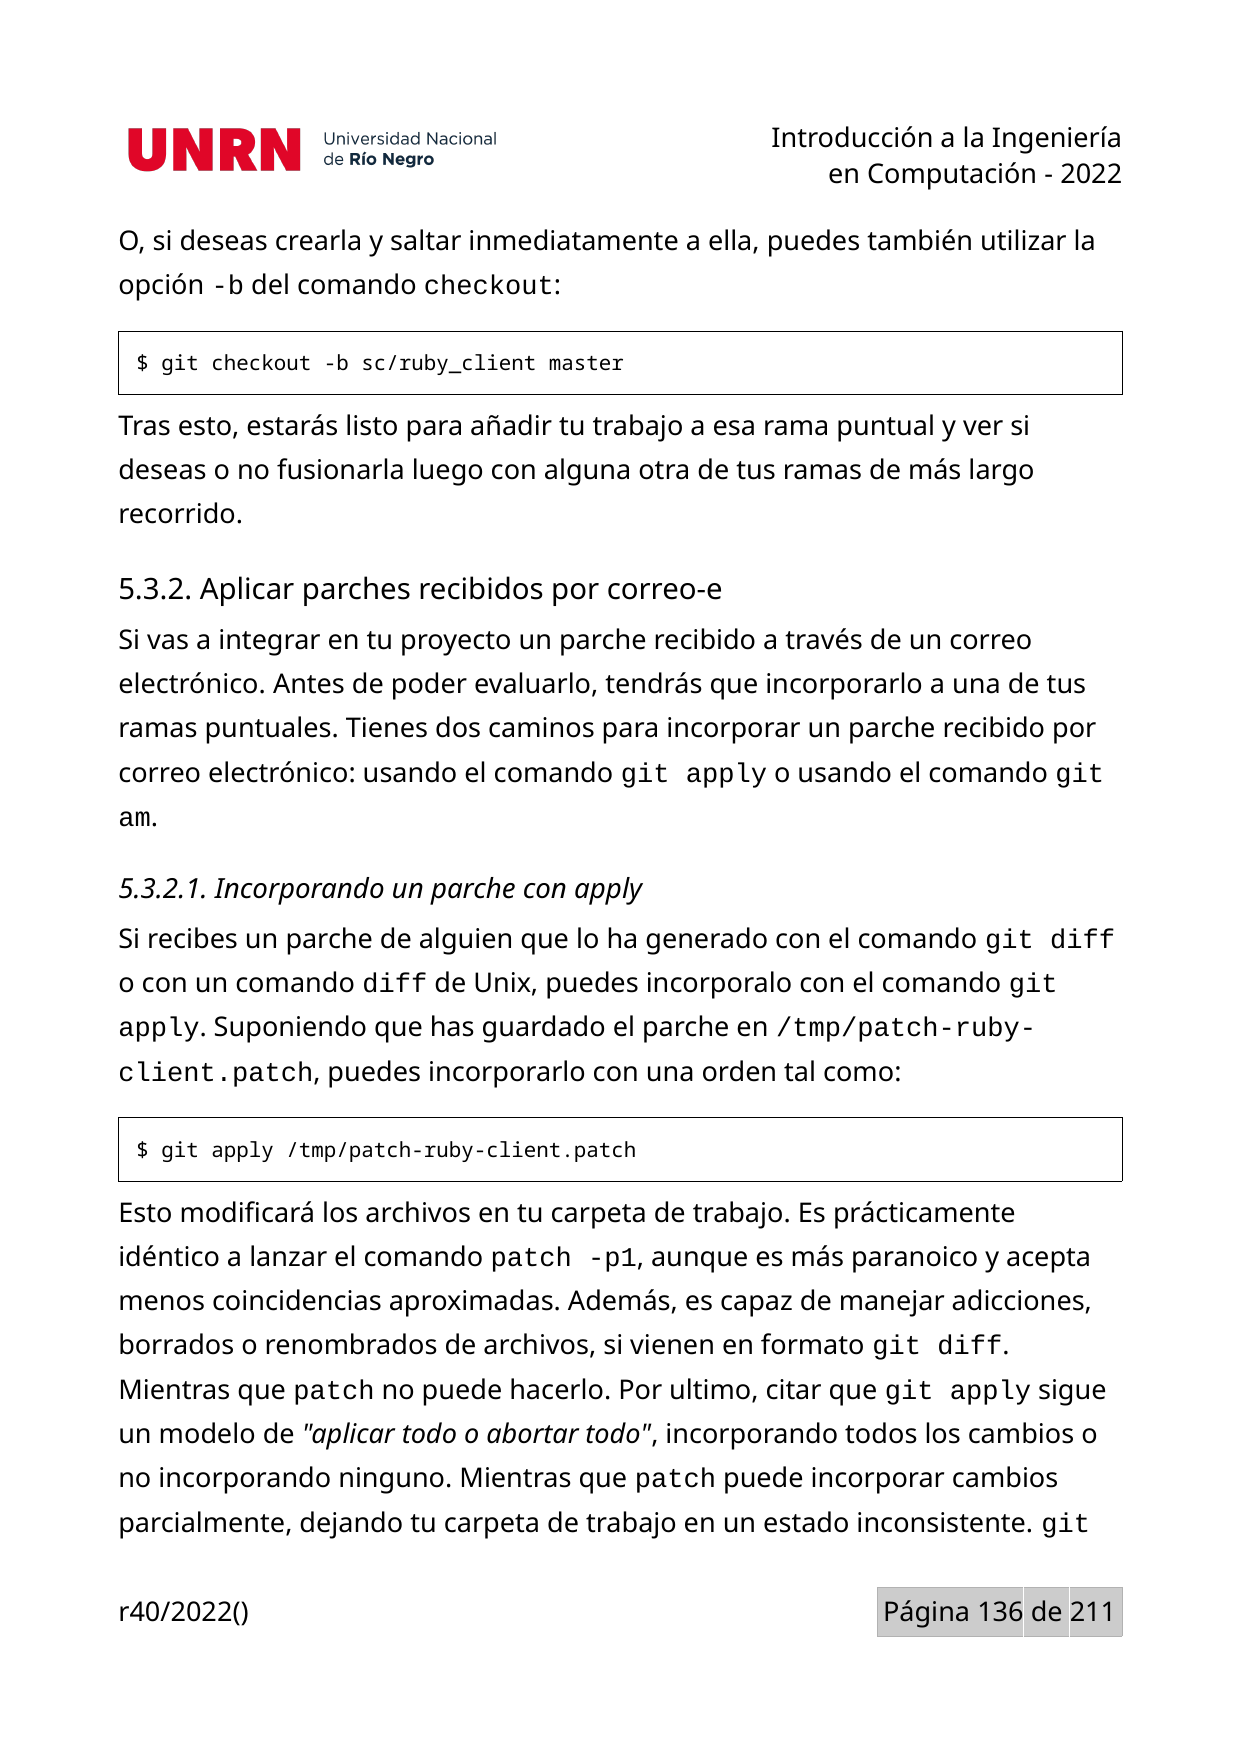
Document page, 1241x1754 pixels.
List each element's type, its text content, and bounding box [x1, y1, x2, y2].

text Si recibes un parche de alguien que lo ha generado con el comando git diff o con un comando diff de Unix, puedes incorporalo con el comando git apply. Suponiendo que has guardado el parche en /tmp/patch-ruby-client.patch, puedes incorporarlo con una orden tal como: [118, 919, 1122, 1089]
text Tras esto, estarás listo para añadir tu trabajo a esa rama puntual y ver si deseas o no fusionarla luego con alguna otra de tus ramas de más largo recorrido. [118, 406, 1122, 532]
text Si vas a integrar en tu proyecto un parche recibido a través de un correo electrónico. Antes de poder evaluarlo, tendrás que incorporarlo a una de tus ramas puntuales. Tienes dos caminos para incorporar un parche recibido por correo electrónico: usando el comando git apply o usando el comando git am. [118, 621, 1122, 834]
subtitle 5.3.2. Aplicar parches recibidos por correo-e [118, 568, 1122, 608]
text $ git checkout -b sc/ruby_client master [119, 332, 1122, 394]
text $ git apply /tmp/patch-ruby-client.patch [119, 1118, 1122, 1181]
text O, si deseas crearla y saltar inmediatamente a ella, puedes también utilizar la opción -b del comando checkout: [118, 221, 1122, 303]
picture [118, 118, 505, 180]
subtitle 5.3.2.1. Incorporando un parche con apply [118, 869, 1122, 907]
text Esto modificará los archivos en tu carpeta de trabajo. Es prácticamente idéntico a lanzar el comando patch -p1, aunque es más paranoico y acepta menos coincidencias aproximadas. Además, es capaz de manejar adicciones, borrados o renombrados de archivos, si vienen en formato git diff. Mientras que patch no puede hacerlo. Por ultimo, citar que git apply sigue un modelo de "aplicar todo o abortar todo", incorporando todos los cambios o no incorporando ninguno. Mientras que patch puede incorporar cambios parcialmente, dejando tu carpeta de trabajo en un estado inconsistente. git [118, 1193, 1122, 1540]
